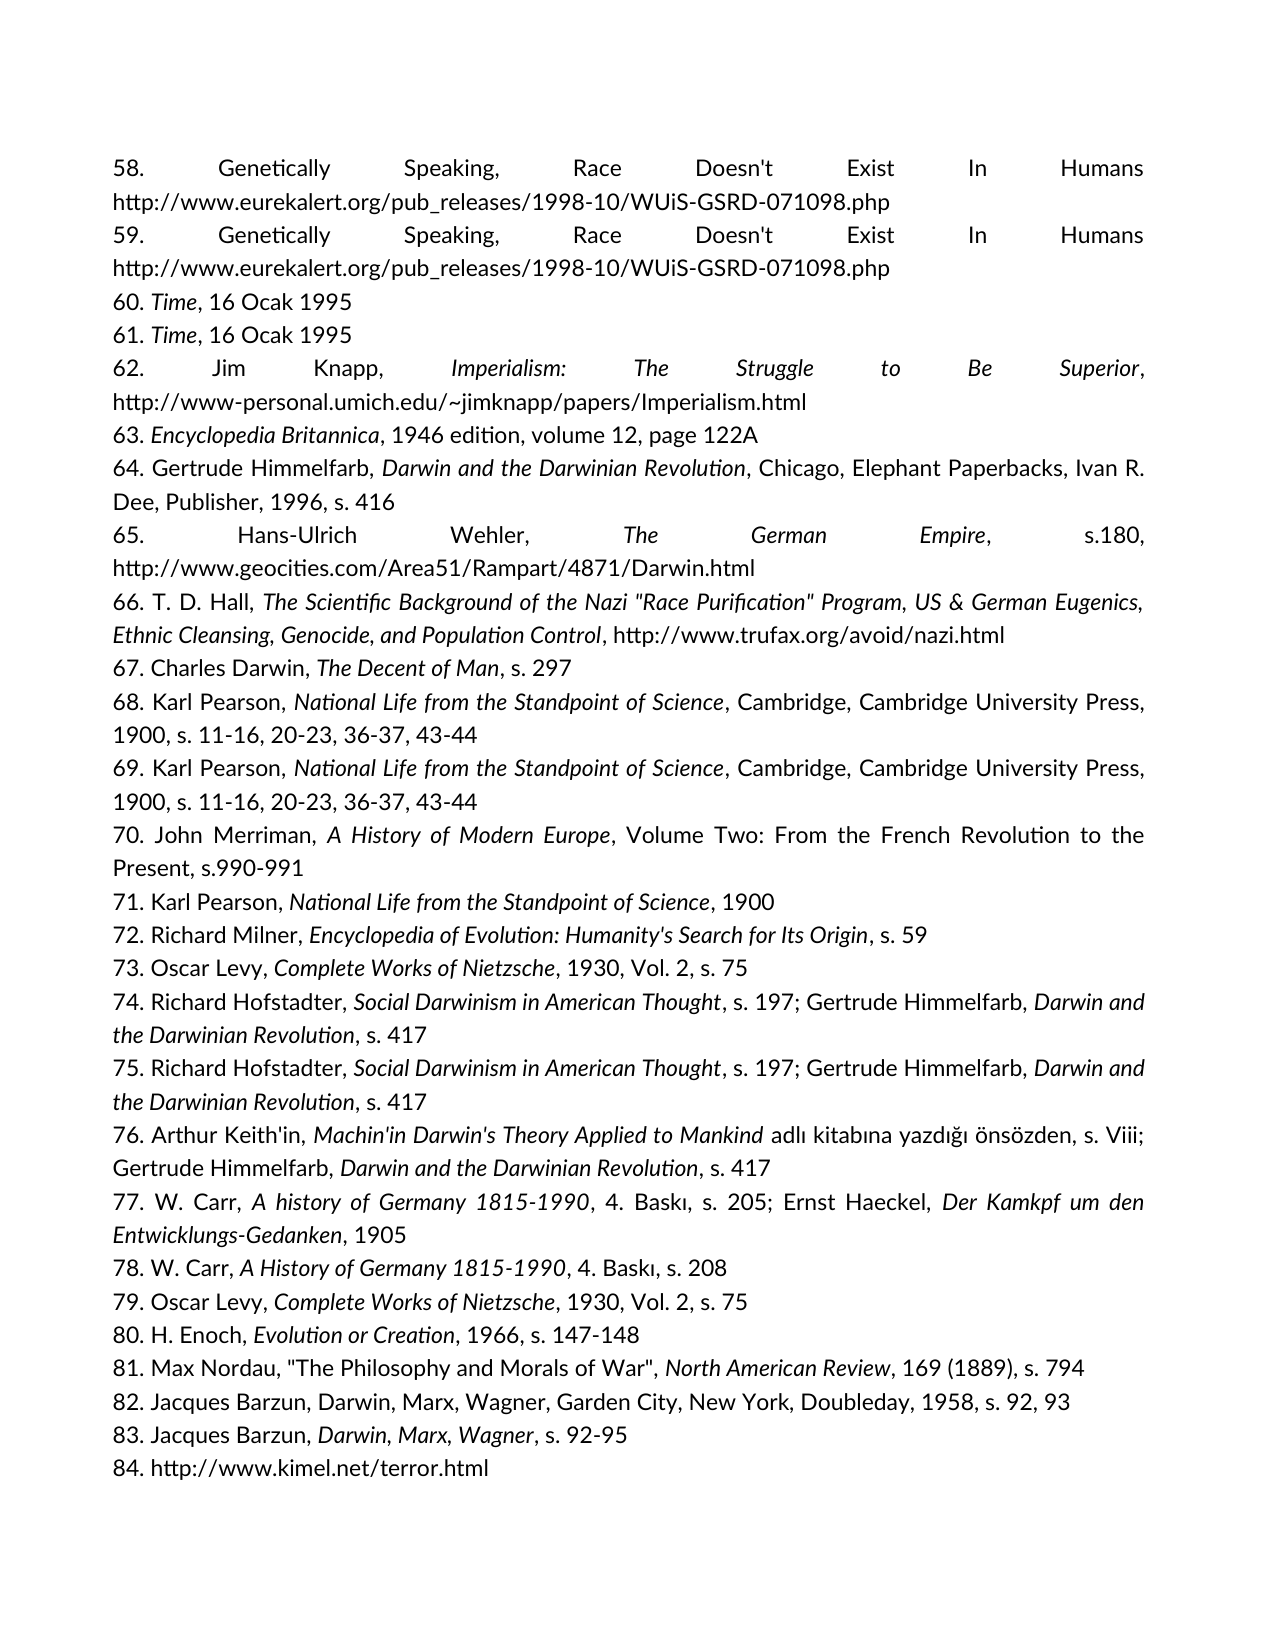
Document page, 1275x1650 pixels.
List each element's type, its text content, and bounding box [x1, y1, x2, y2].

text 62. Jim Knapp, Imperialism: The Struggle to Be Superior, http://www-personal.umich.edu/~jimknapp/papers/Imperialism.html [112, 350, 1145, 417]
text 61. Time, 16 Ocak 1995 [112, 317, 1145, 350]
text 72. Richard Milner, Encyclopedia of Evolution: Humanity's Search for Its Origin, s. 59 [112, 917, 1145, 950]
text 77. W. Carr, A history of Germany 1815-1990, 4. Baskı, s. 205; Ernst Haeckel, Der Kamkpf um den Entwicklungs-Gedanken, 1905 [112, 1183, 1145, 1250]
text 80. H. Enoch, Evolution or Creation, 1966, s. 147-148 [112, 1317, 1145, 1350]
text 79. Oscar Levy, Complete Works of Nietzsche, 1930, Vol. 2, s. 75 [112, 1283, 1145, 1317]
text 69. Karl Pearson, National Life from the Standpoint of Science, Cambridge, Cambridge University Press, 1900, s. 11-16, 20-23, 36-37, 43-44 [112, 750, 1145, 817]
text 75. Richard Hofstadter, Social Darwinism in American Thought, s. 197; Gertrude Himmelfarb, Darwin and the Darwinian Revolution, s. 417 [112, 1050, 1145, 1117]
text 68. Karl Pearson, National Life from the Standpoint of Science, Cambridge, Cambridge University Press, 1900, s. 11-16, 20-23, 36-37, 43-44 [112, 683, 1145, 750]
text 78. W. Carr, A History of Germany 1815-1990, 4. Baskı, s. 208 [112, 1250, 1145, 1283]
text 83. Jacques Barzun, Darwin, Marx, Wagner, s. 92-95 [112, 1417, 1145, 1450]
text 66. T. D. Hall, The Scientific Background of the Nazi "Race Purification" Program, US & German Eugenics, Ethnic Cleansing, Genocide, and Population Control, http://www.trufax.org/avoid/nazi.html [112, 583, 1145, 650]
text 60. Time, 16 Ocak 1995 [112, 283, 1145, 317]
text 64. Gertrude Himmelfarb, Darwin and the Darwinian Revolution, Chicago, Elephant Paperbacks, Ivan R. Dee, Publisher, 1996, s. 416 [112, 450, 1145, 517]
text 81. Max Nordau, "The Philosophy and Morals of War", North American Review, 169 (1889), s. 794 [112, 1350, 1145, 1383]
text 65. Hans-Ulrich Wehler, The German Empire, s.180, http://www.geocities.com/Area51/Rampart/4871/Darwin.html [112, 517, 1145, 583]
text 71. Karl Pearson, National Life from the Standpoint of Science, 1900 [112, 883, 1145, 917]
text 67. Charles Darwin, The Decent of Man, s. 297 [112, 650, 1145, 683]
text 73. Oscar Levy, Complete Works of Nietzsche, 1930, Vol. 2, s. 75 [112, 950, 1145, 983]
text 84. http://www.kimel.net/terror.html [112, 1450, 1145, 1483]
text 74. Richard Hofstadter, Social Darwinism in American Thought, s. 197; Gertrude Himmelfarb, Darwin and the Darwinian Revolution, s. 417 [112, 983, 1145, 1050]
text 70. John Merriman, A History of Modern Europe, Volume Two: From the French Revolution to the Present, s.990-991 [112, 817, 1145, 883]
text 76. Arthur Keith'in, Machin'in Darwin's Theory Applied to Mankind adlı kitabına yazdığı önsözden, s. Viii; Gertrude Himmelfarb, Darwin and the Darwinian Revolution, s. 417 [112, 1117, 1145, 1183]
text 63. Encyclopedia Britannica, 1946 edition, volume 12, page 122A [112, 417, 1145, 450]
text 82. Jacques Barzun, Darwin, Marx, Wagner, Garden City, New York, Doubleday, 1958, s. 92, 93 [112, 1383, 1145, 1417]
text 59. Genetically Speaking, Race Doesn't Exist In Humans http://www.eurekalert.org/pub_releases/1998-10/WUiS-GSRD-071098.php [112, 217, 1145, 283]
text 58. Genetically Speaking, Race Doesn't Exist In Humans http://www.eurekalert.org/pub_releases/1998-10/WUiS-GSRD-071098.php [112, 150, 1145, 217]
